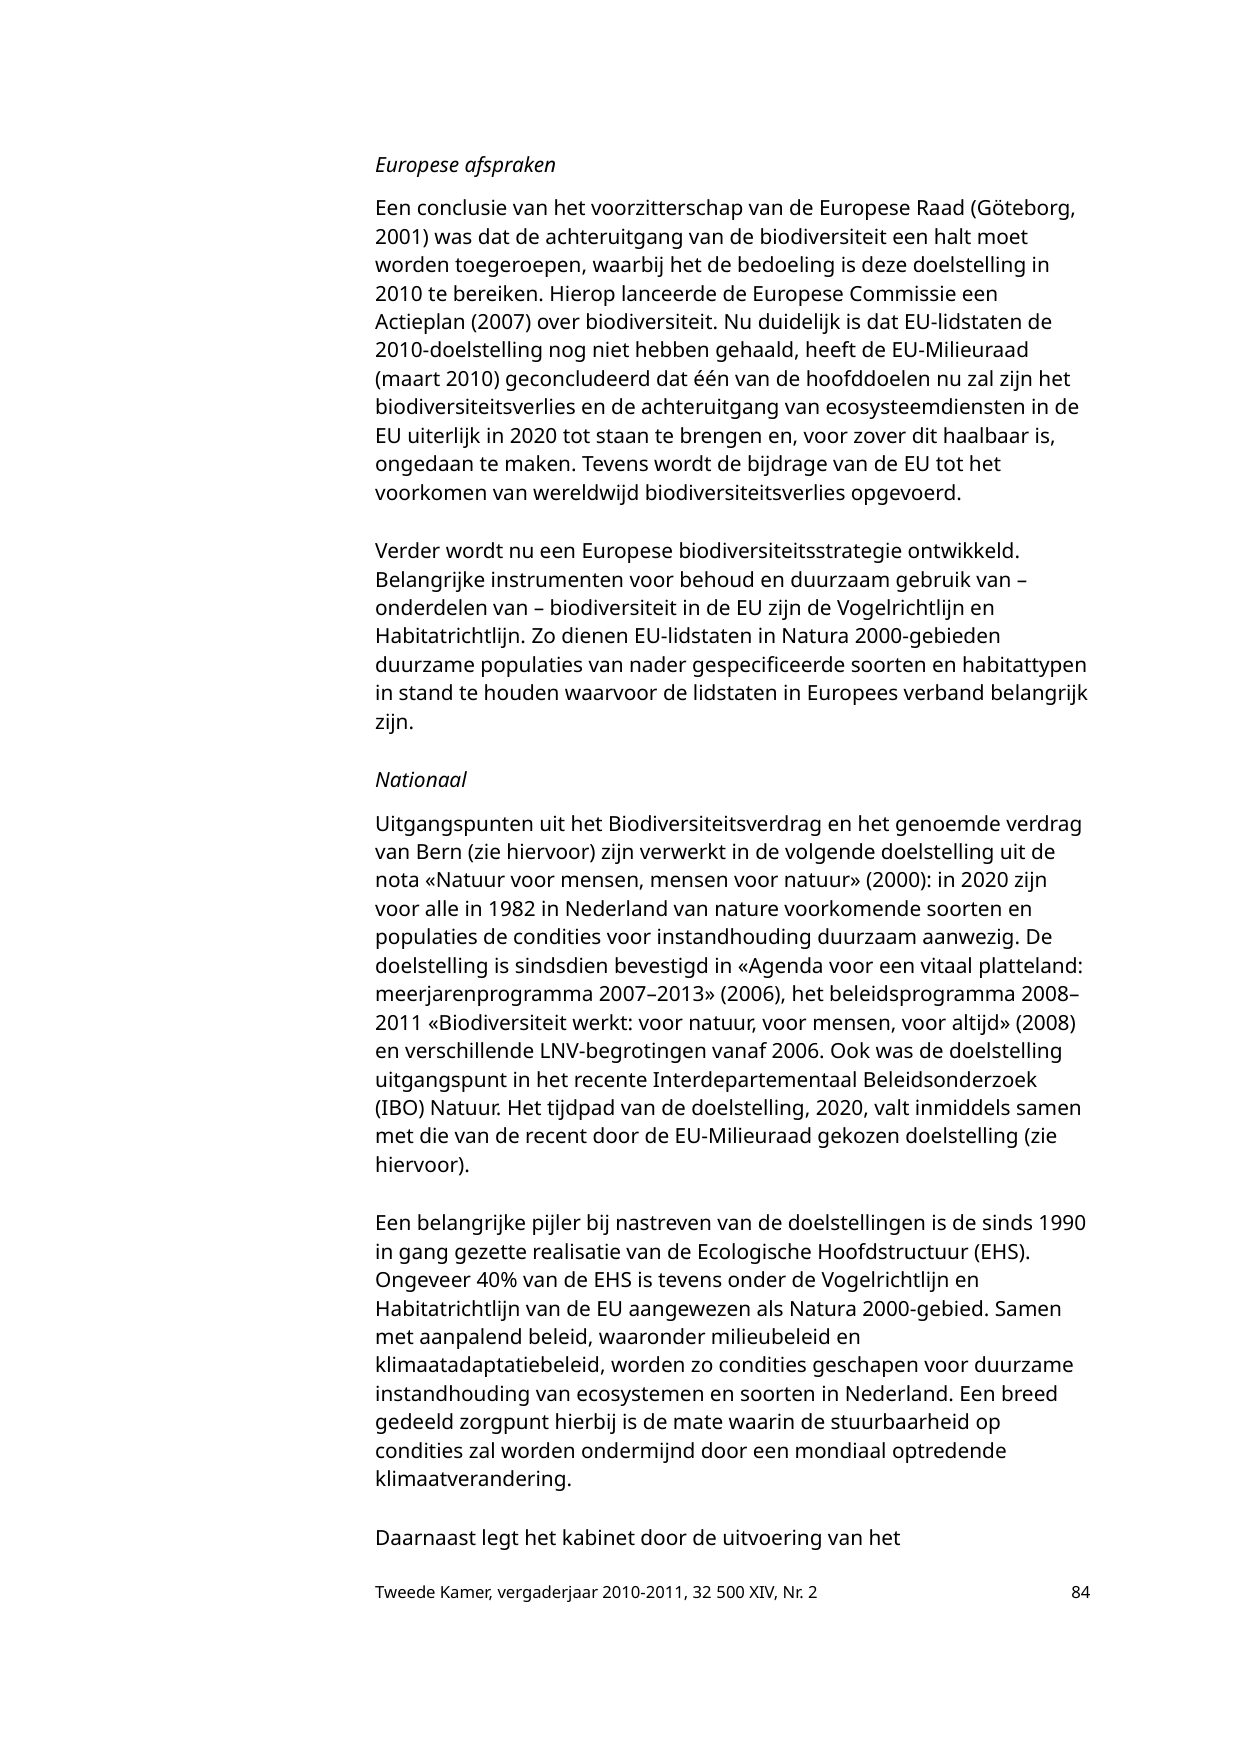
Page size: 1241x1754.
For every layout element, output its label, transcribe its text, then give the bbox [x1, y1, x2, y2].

text Daarnaast legt het kabinet door de uitvoering van het [375, 1523, 1090, 1551]
text Europese afspraken [375, 150, 1090, 178]
text Een belangrijke pijler bij nastreven van de doelstellingen is de sinds 1990 in gang gezette realisatie van de Ecologische Hoofdstructuur (EHS). Ongeveer 40% van de EHS is tevens onder de Vogelrichtlijn en Habitatrichtlijn van de EU aangewezen als Natura 2000-gebied. Samen met aanpalend beleid, waaronder milieubeleid en klimaatadaptatiebeleid, worden zo condities geschapen voor duurzame instandhouding van ecosystemen en soorten in Nederland. Een breed gedeeld zorgpunt hierbij is de mate waarin de stuurbaarheid op condities zal worden ondermijnd door een mondiaal optredende klimaatverandering. [375, 1208, 1090, 1493]
text Uitgangspunten uit het Biodiversiteitsverdrag en het genoemde verdrag van Bern (zie hiervoor) zijn verwerkt in de volgende doelstelling uit de nota «Natuur voor mensen, mensen voor natuur» (2000): in 2020 zijn voor alle in 1982 in Nederland van nature voorkomende soorten en populaties de condities voor instandhouding duurzaam aanwezig. De doelstelling is sindsdien bevestigd in «Agenda voor een vitaal platteland: meerjarenprogramma 2007–2013» (2006), het beleidsprogramma 2008–2011 «Biodiversiteit werkt: voor natuur, voor mensen, voor altijd» (2008) en verschillende LNV-begrotingen vanaf 2006. Ook was de doelstelling uitgangspunt in het recente Interdepartementaal Beleidsonderzoek (IBO) Natuur. Het tijdpad van de doelstelling, 2020, valt inmiddels samen met die van de recent door de EU-Milieuraad gekozen doelstelling (zie hiervoor). [375, 809, 1090, 1178]
text Een conclusie van het voorzitterschap van de Europese Raad (Göteborg, 2001) was dat de achteruitgang van de biodiversiteit een halt moet worden toegeroepen, waarbij het de bedoeling is deze doelstelling in 2010 te bereiken. Hierop lanceerde de Europese Commissie een Actieplan (2007) over biodiversiteit. Nu duidelijk is dat EU-lidstaten de 2010-doelstelling nog niet hebben gehaald, heeft de EU-Milieuraad (maart 2010) geconcludeerd dat één van de hoofddoelen nu zal zijn het biodiversiteitsverlies en de achteruitgang van ecosysteemdiensten in de EU uiterlijk in 2020 tot staan te brengen en, voor zover dit haalbaar is, ongedaan te maken. Tevens wordt de bijdrage van de EU tot het voorkomen van wereldwijd biodiversiteitsverlies opgevoerd. [375, 193, 1090, 506]
text Verder wordt nu een Europese biodiversiteitsstrategie ontwikkeld. Belangrijke instrumenten voor behoud en duurzaam gebruik van – onderdelen van – biodiversiteit in de EU zijn de Vogelrichtlijn en Habitatrichtlijn. Zo dienen EU-lidstaten in Natura 2000-gebieden duurzame populaties van nader gespecificeerde soorten en habitattypen in stand te houden waarvoor de lidstaten in Europees verband belangrijk zijn. [375, 536, 1090, 735]
text Nationaal [375, 765, 1090, 794]
